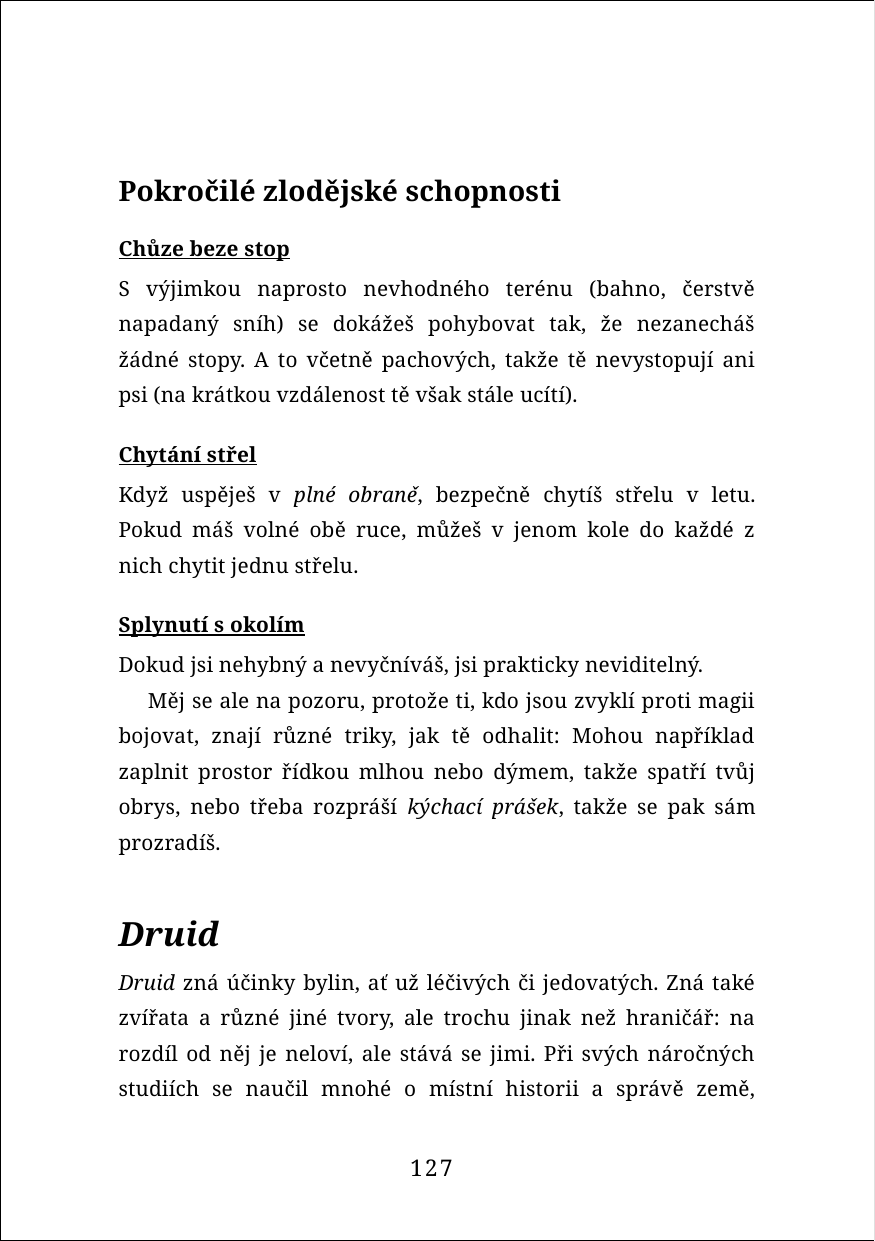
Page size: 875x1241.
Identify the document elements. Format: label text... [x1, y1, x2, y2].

text S výjimkou naprosto nevhodného terénu (bahno, čerstvě napadaný sníh) se dokážeš pohybovat tak, že nezanecháš žádné stopy. A to včetně pachových, takže tě nevystopují ani psi (na krátkou vzdálenost tě však stále ucítí). [118, 274, 756, 409]
text Druid zná účinky bylin, ať už léčivých či jedovatých. Zná také zvířata a různé jiné tvory, ale trochu jinak než hraničář: na rozdíl od něj je neloví, ale stává se jimi. Při svých náročných studiích se naučil mnohé o místní historii a správě země, [118, 968, 756, 1103]
subtitle Chytání střel [118, 440, 756, 468]
subtitle Druid [118, 911, 756, 956]
subtitle Chůze beze stop [118, 234, 756, 262]
subtitle Pokročilé zlodějské schopnosti [118, 172, 756, 210]
text Když uspěješ v plné obraně, bezpečně chytíš střelu v letu. Pokud máš volné obě ruce, můžeš v jenom kole do každé z nich chytit jednu střelu. [118, 480, 756, 579]
text Dokud jsi nehybný a nevyčníváš, jsi prakticky neviditelný. Měj se ale na pozoru, protože ti, kdo jsou zvyklí proti magii bojovat, znají různé triky, jak tě odhalit: Mohou například zaplnit prostor řídkou mlhou nebo dýmem, takže spatří tvůj obrys, nebo třeba rozpráší kýchací prášek, takže se pak sám prozradíš. [118, 650, 756, 856]
subtitle Splynutí s okolím [118, 610, 756, 638]
